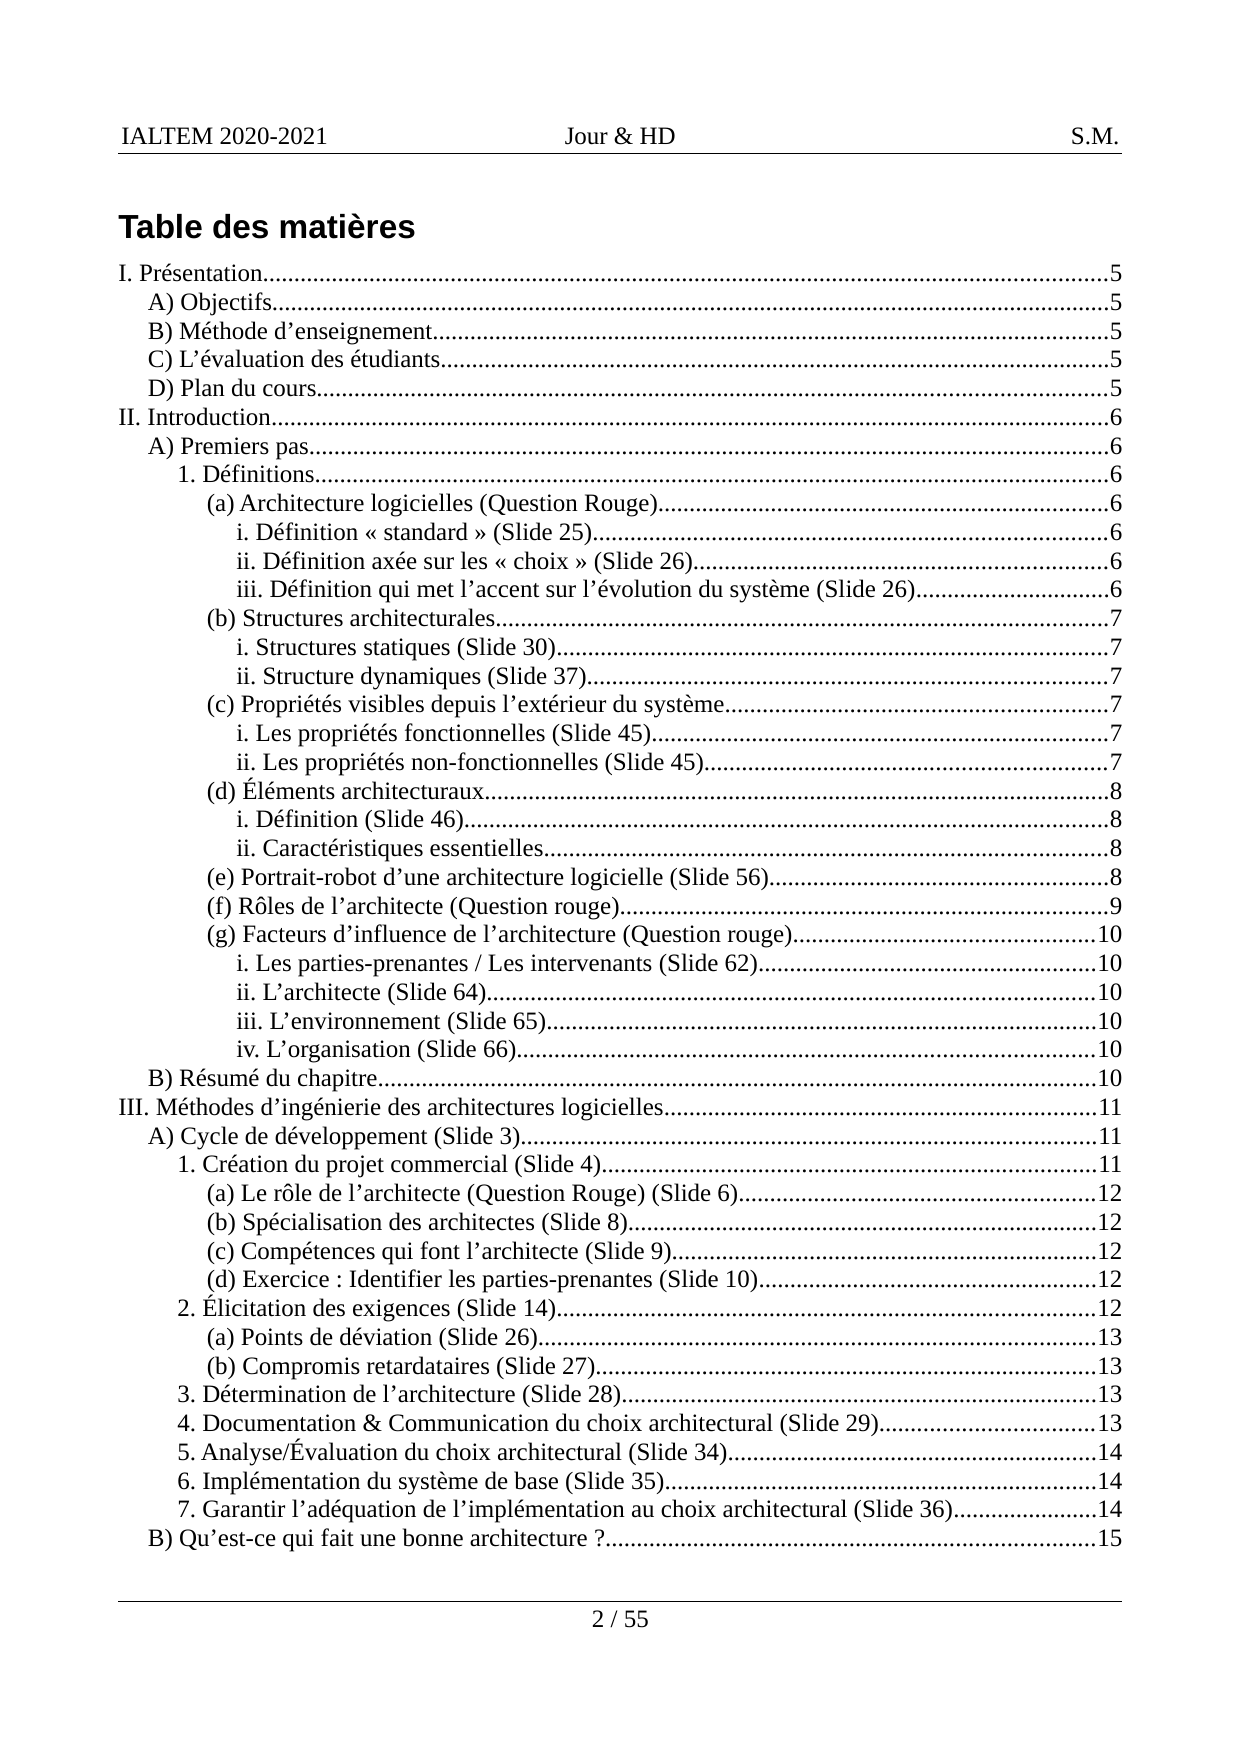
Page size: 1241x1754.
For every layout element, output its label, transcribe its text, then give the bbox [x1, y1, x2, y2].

text (a) Le rôle de l’architecte (Question Rouge) (Slide 6) 12 [207, 1178, 1122, 1207]
text II. Introduction 6 [118, 402, 1122, 431]
text A) Premiers pas 6 [148, 431, 1122, 459]
text i. Définition (Slide 46) 8 [236, 804, 1122, 833]
text (c) Compétences qui font l’architecte (Slide 9) 12 [207, 1236, 1122, 1264]
text 2. Élicitation des exigences (Slide 14) 12 [177, 1293, 1122, 1322]
text iii. Définition qui met l’accent sur l’évolution du système (Slide 26) 6 [236, 574, 1122, 603]
text (a) Points de déviation (Slide 26) 13 [207, 1322, 1122, 1351]
text i. Les parties-prenantes / Les intervenants (Slide 62) 10 [236, 948, 1122, 977]
text (b) Spécialisation des architectes (Slide 8) 12 [207, 1207, 1122, 1236]
text 5. Analyse/Évaluation du choix architectural (Slide 34) 14 [177, 1437, 1122, 1466]
text (d) Éléments architecturaux 8 [207, 776, 1122, 804]
text A) Objectifs 5 [148, 287, 1122, 316]
text 1. Définitions 6 [177, 459, 1122, 488]
text iv. L’organisation (Slide 66) 10 [236, 1034, 1122, 1063]
text ii. Structure dynamiques (Slide 37) 7 [236, 661, 1122, 689]
text 1. Création du projet commercial (Slide 4) 11 [177, 1149, 1122, 1178]
text (c) Propriétés visibles depuis l’extérieur du système 7 [207, 689, 1122, 718]
text ii. L’architecte (Slide 64) 10 [236, 977, 1122, 1006]
text B) Qu’est-ce qui fait une bonne architecture ? 15 [148, 1523, 1122, 1552]
subtitle Table des matières [118, 207, 1122, 246]
text i. Définition « standard » (Slide 25) 6 [236, 517, 1122, 546]
text ii. Définition axée sur les « choix » (Slide 26) 6 [236, 546, 1122, 574]
text 3. Détermination de l’architecture (Slide 28) 13 [177, 1379, 1122, 1408]
text (b) Structures architecturales 7 [207, 603, 1122, 632]
text B) Résumé du chapitre 10 [148, 1063, 1122, 1092]
text B) Méthode d’enseignement 5 [148, 316, 1122, 344]
text (e) Portrait-robot d’une architecture logicielle (Slide 56) 8 [207, 862, 1122, 891]
text (d) Exercice : Identifier les parties-prenantes (Slide 10) 12 [207, 1264, 1122, 1293]
text 7. Garantir l’adéquation de l’implémentation au choix architectural (Slide 36) 14 [177, 1494, 1122, 1523]
text 4. Documentation & Communication du choix architectural (Slide 29) 13 [177, 1408, 1122, 1437]
text A) Cycle de développement (Slide 3) 11 [148, 1121, 1122, 1149]
text ii. Les propriétés non-fonctionnelles (Slide 45) 7 [236, 747, 1122, 776]
text i. Structures statiques (Slide 30) 7 [236, 632, 1122, 661]
text (a) Architecture logicielles (Question Rouge) 6 [207, 488, 1122, 517]
text (f) Rôles de l’architecte (Question rouge) 9 [207, 891, 1122, 919]
text C) L’évaluation des étudiants 5 [148, 344, 1122, 373]
text III. Méthodes d’ingénierie des architectures logicielles 11 [118, 1092, 1122, 1121]
text 6. Implémentation du système de base (Slide 35) 14 [177, 1466, 1122, 1494]
text D) Plan du cours 5 [148, 373, 1122, 402]
text I. Présentation 5 [118, 258, 1122, 287]
text (b) Compromis retardataires (Slide 27) 13 [207, 1351, 1122, 1379]
text iii. L’environnement (Slide 65) 10 [236, 1006, 1122, 1034]
text i. Les propriétés fonctionnelles (Slide 45) 7 [236, 718, 1122, 747]
text (g) Facteurs d’influence de l’architecture (Question rouge) 10 [207, 919, 1122, 948]
text ii. Caractéristiques essentielles 8 [236, 833, 1122, 862]
